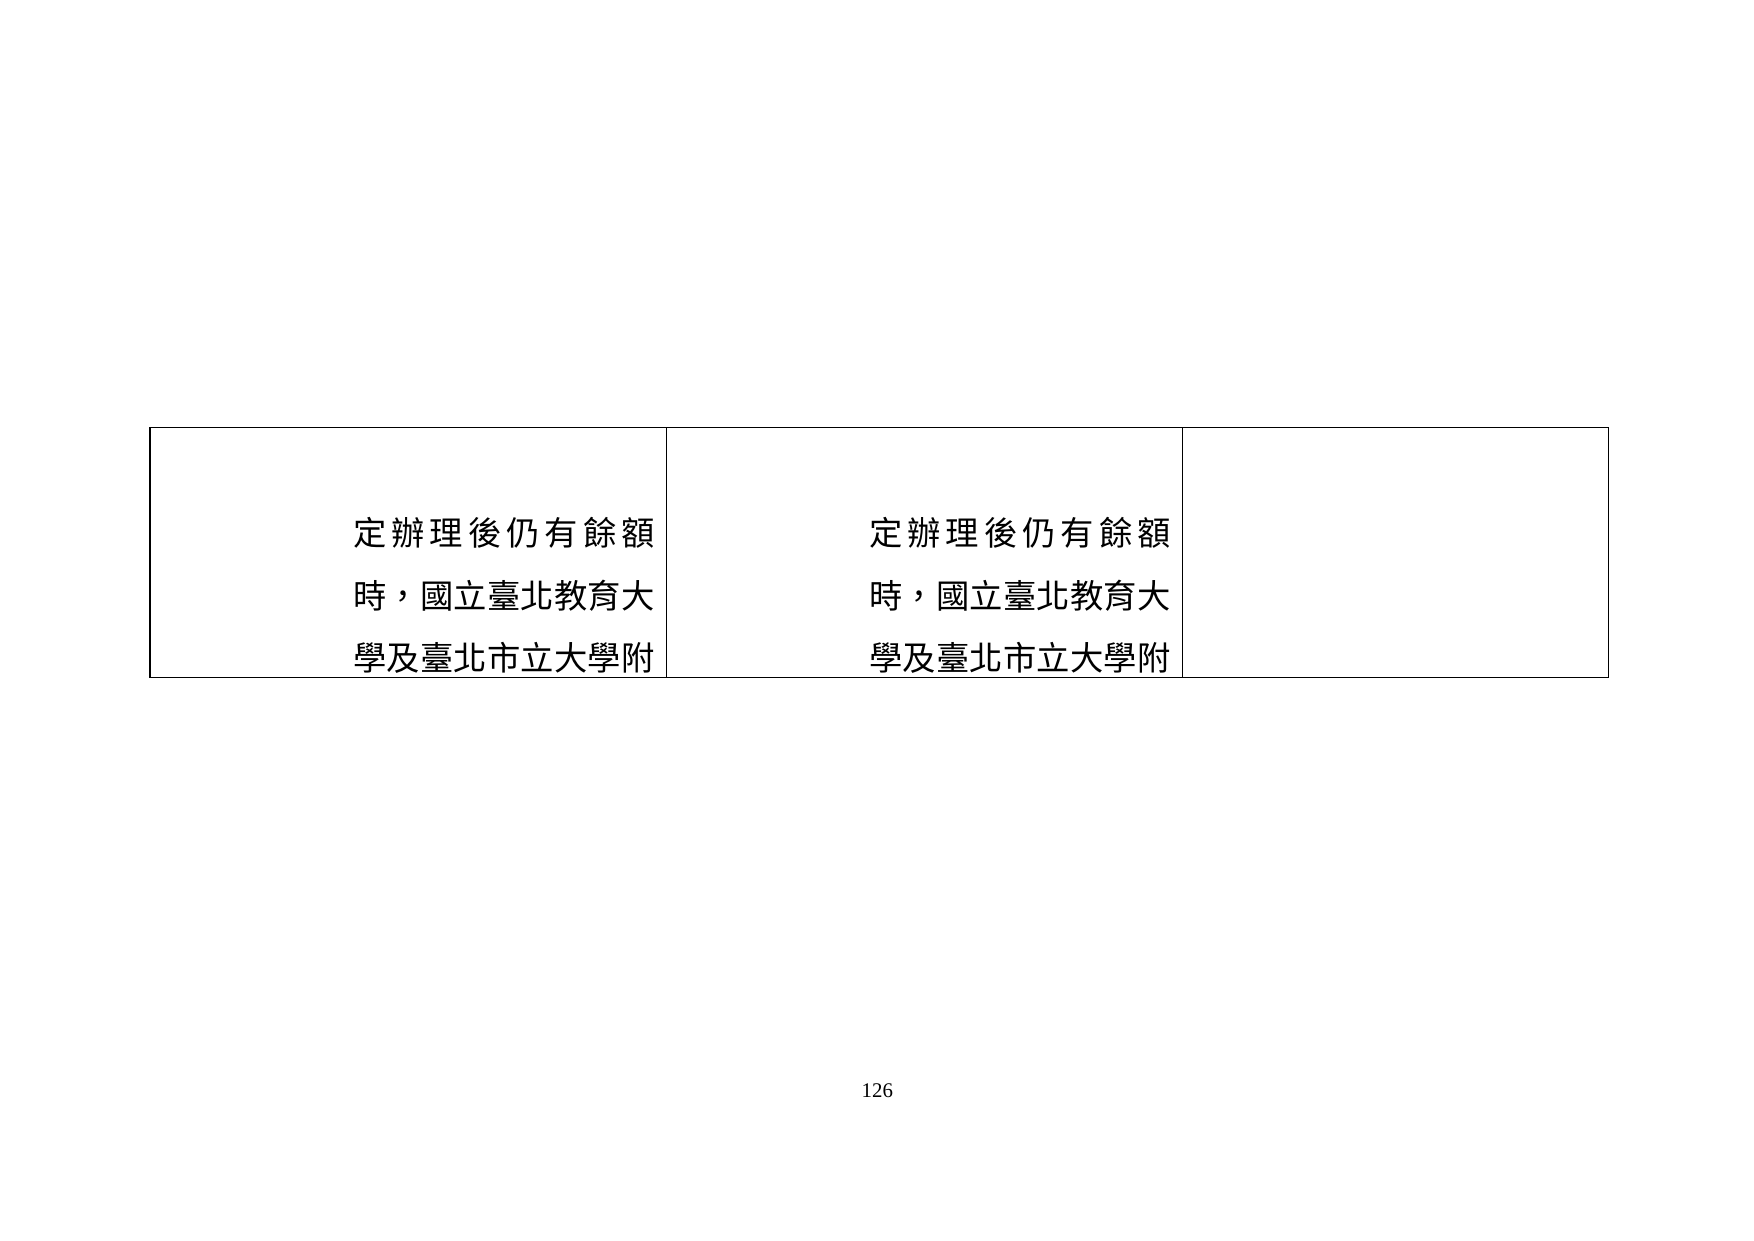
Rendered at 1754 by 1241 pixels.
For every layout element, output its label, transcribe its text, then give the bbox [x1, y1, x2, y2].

table_cell 定辦理後仍有餘額時，國立臺北教育大學及臺北市立大學附 [151, 428, 666, 677]
table_cell [1183, 428, 1608, 677]
table_cell 定辦理後仍有餘額時，國立臺北教育大學及臺北市立大學附 [667, 428, 1182, 677]
